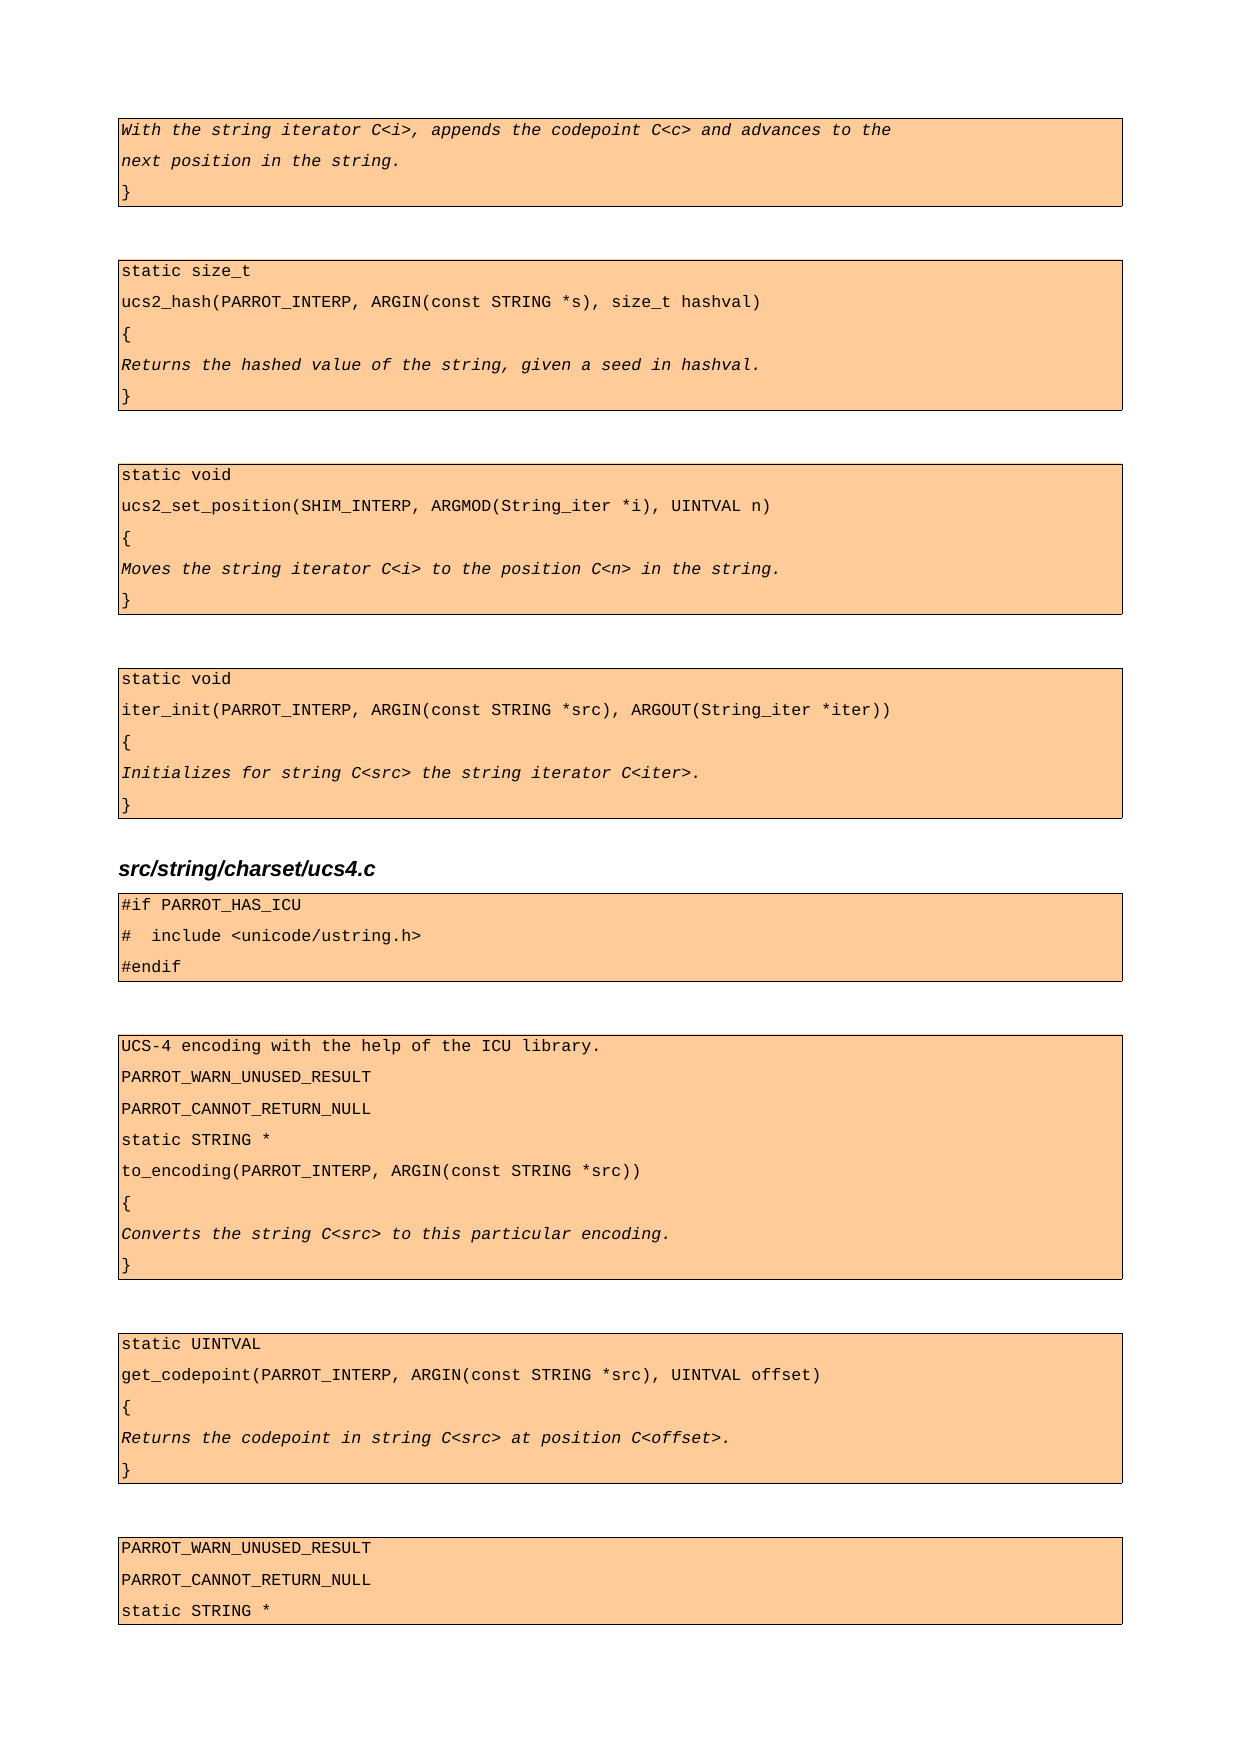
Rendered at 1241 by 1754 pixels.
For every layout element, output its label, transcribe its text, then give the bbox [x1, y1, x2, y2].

text static UINTVAL [119, 1334, 1122, 1354]
text static void [119, 465, 1122, 485]
text Initializes for string C<src> the string iterator C<iter>. [119, 762, 1122, 783]
text { [119, 1191, 1122, 1213]
text Returns the hashed value of the string, given a seed in hashval. [119, 353, 1122, 375]
text Moves the string iterator C<i> to the position C<n> in the string. [119, 558, 1122, 579]
text With the string iterator C<i>, appends the codepoint C<c> and advances to the [119, 119, 1122, 140]
text ucs2_set_position(SHIM_INTERP, ARGMOD(String_iter *i), UINTVAL n) [119, 495, 1122, 517]
text PARROT_CANNOT_RETURN_NULL [119, 1097, 1122, 1119]
text get_codepoint(PARROT_INTERP, ARGIN(const STRING *src), UINTVAL offset) [119, 1364, 1122, 1386]
text } [119, 1458, 1122, 1483]
text } [119, 589, 1122, 614]
text PARROT_WARN_UNUSED_RESULT [119, 1538, 1122, 1558]
text { [119, 730, 1122, 752]
subtitle src/string/charset/ucs4.c [118, 855, 1122, 881]
text PARROT_WARN_UNUSED_RESULT [119, 1066, 1122, 1088]
text UCS-4 encoding with the help of the ICU library. [119, 1036, 1122, 1056]
text PARROT_CANNOT_RETURN_NULL [119, 1568, 1122, 1590]
text iter_init(PARROT_INTERP, ARGIN(const STRING *src), ARGOUT(String_iter *iter)) [119, 699, 1122, 721]
text static STRING * [119, 1599, 1122, 1624]
text ucs2_hash(PARROT_INTERP, ARGIN(const STRING *s), size_t hashval) [119, 291, 1122, 313]
text # include <unicode/ustring.h> [119, 924, 1122, 946]
text } [119, 181, 1122, 206]
text Converts the string C<src> to this particular encoding. [119, 1223, 1122, 1244]
text } [119, 1254, 1122, 1279]
text #endif [119, 956, 1122, 981]
text { [119, 322, 1122, 344]
text } [119, 385, 1122, 410]
text { [119, 526, 1122, 548]
text } [119, 793, 1122, 818]
text static STRING * [119, 1128, 1122, 1150]
text next position in the string. [119, 149, 1122, 171]
text #if PARROT_HAS_ICU [119, 894, 1122, 915]
text to_encoding(PARROT_INTERP, ARGIN(const STRING *src)) [119, 1160, 1122, 1182]
text static size_t [119, 261, 1122, 281]
text { [119, 1395, 1122, 1417]
text static void [119, 669, 1122, 689]
text Returns the codepoint in string C<src> at position C<offset>. [119, 1427, 1122, 1448]
